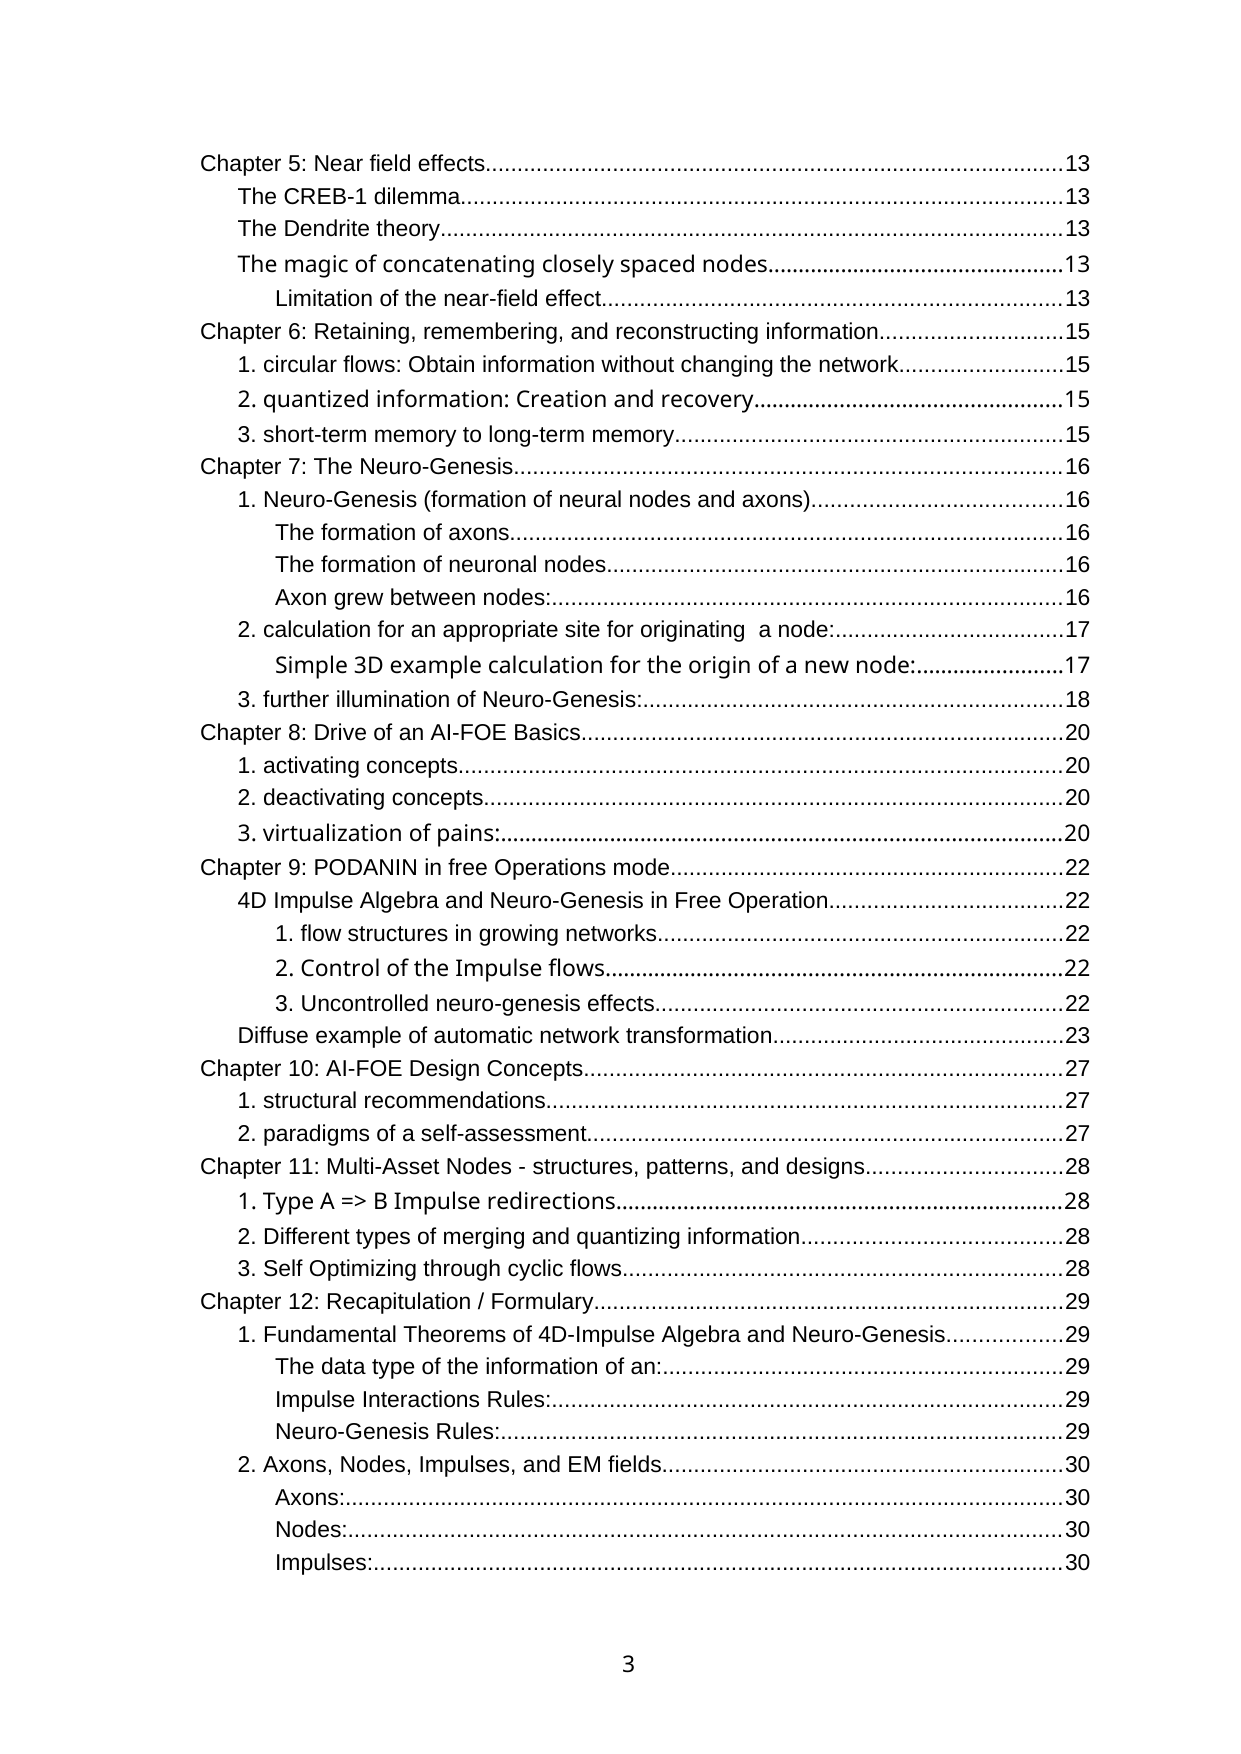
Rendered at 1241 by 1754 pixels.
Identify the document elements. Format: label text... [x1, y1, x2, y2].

text Chapter 11: Multi-Asset Nodes - structures, patterns, and designs 28 [200, 1153, 1090, 1179]
text 4D Impulse Algebra and Neuro-Genesis in Free Operation 22 [237, 887, 1090, 913]
text Impulses: 30 [275, 1549, 1090, 1575]
text The formation of neuronal nodes 16 [275, 551, 1090, 577]
text Axon grew between nodes: 16 [275, 584, 1090, 610]
text 2. Different types of merging and quantizing information. 28 [237, 1223, 1090, 1249]
text Chapter 10: AI-FOE Design Concepts 27 [200, 1055, 1090, 1081]
text The CREB-1 dilemma 13 [237, 183, 1090, 209]
text Axons: 30 [275, 1483, 1090, 1510]
text The magic of concatenating closely spaced nodes 13 [237, 248, 1090, 279]
text 2. deactivating concepts 20 [237, 784, 1090, 811]
text Chapter 6: Retaining, remembering, and reconstructing information 15 [200, 318, 1090, 344]
text 1. flow structures in growing networks 22 [275, 919, 1090, 946]
text 3. short-term memory to long-term memory 15 [237, 421, 1090, 447]
text Chapter 8: Drive of an AI-FOE Basics 20 [200, 719, 1090, 745]
text 1. Type A => B Impulse redirections 28 [237, 1185, 1090, 1216]
text Chapter 9: PODANIN in free Operations mode 22 [200, 854, 1090, 881]
text Nodes: 30 [275, 1516, 1090, 1542]
text The formation of axons 16 [275, 518, 1090, 545]
text 1. activating concepts 20 [237, 752, 1090, 778]
text Limitation of the near-field effect 13 [275, 285, 1090, 312]
text 2. Axons, Nodes, Impulses, and EM fields 30 [237, 1451, 1090, 1477]
text 3. Uncontrolled neuro-genesis effects 22 [275, 989, 1090, 1016]
text Chapter 12: Recapitulation / Formulary 29 [200, 1288, 1090, 1314]
text 2. paradigms of a self-assessment 27 [237, 1120, 1090, 1146]
text The data type of the information of an: 29 [275, 1353, 1090, 1379]
text Impulse Interactions Rules: 29 [275, 1386, 1090, 1412]
text Neuro-Genesis Rules: 29 [275, 1418, 1090, 1445]
text 1. Fundamental Theorems of 4D-Impulse Algebra and Neuro-Genesis 29 [237, 1321, 1090, 1347]
text Chapter 5: Near field effects 13 [200, 150, 1090, 176]
text Diffuse example of automatic network transformation 23 [237, 1022, 1090, 1048]
text 1. circular flows: Obtain information without changing the network 15 [237, 351, 1090, 377]
text 2. calculation for an appropriate site for originating a node: 17 [237, 616, 1090, 643]
text 2. Control of the Impulse flows 22 [275, 952, 1090, 983]
text 1. structural recommendations 27 [237, 1087, 1090, 1114]
text Chapter 7: The Neuro-Genesis 16 [200, 453, 1090, 479]
text 2. quantized information: Creation and recovery 15 [237, 383, 1090, 414]
text Simple 3D example calculation for the origin of a new node: 17 [275, 649, 1090, 680]
text 3. further illumination of Neuro-Genesis: 18 [237, 686, 1090, 713]
text The Dendrite theory 13 [237, 215, 1090, 242]
text 3. Self Optimizing through cyclic flows 28 [237, 1255, 1090, 1282]
text 3. virtualization of pains: 20 [237, 817, 1090, 848]
text 1. Neuro-Genesis (formation of neural nodes and axons) 16 [237, 486, 1090, 512]
